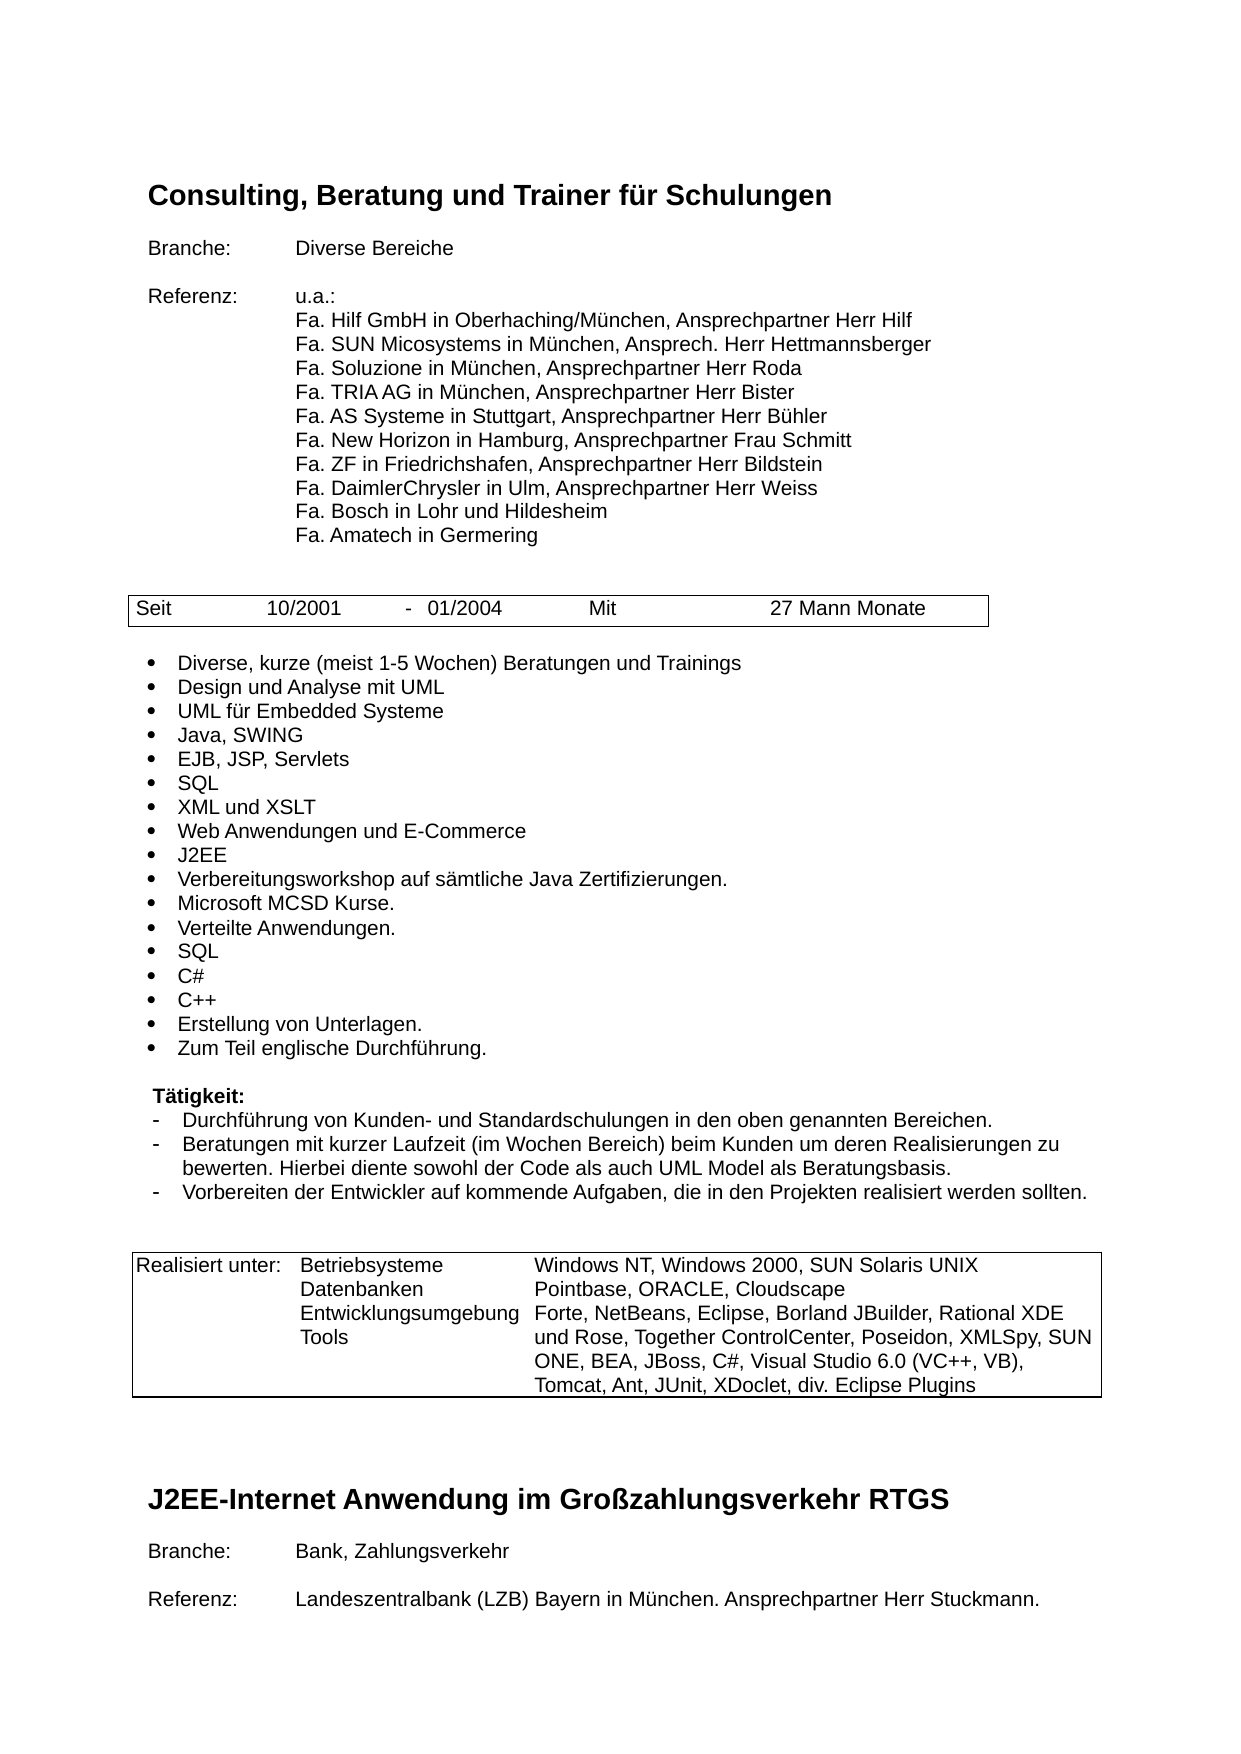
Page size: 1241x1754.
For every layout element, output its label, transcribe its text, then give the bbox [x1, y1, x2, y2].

text Fa. Hilf GmbH in Oberhaching/München, Ansprechpartner Herr Hilf [221, 308, 1110, 332]
text Fa. Bosch in Lohr und Hildesheim [221, 499, 1110, 523]
text Referenz: Landeszentralbank (LZB) Bayern in München. Ansprechpartner Herr Stuckmann. [148, 1587, 1110, 1611]
text Branche: Bank, Zahlungsverkehr [148, 1539, 1110, 1563]
subtitle J2EE-Internet Anwendung im Großzahlungsverkehr RTGS [148, 1482, 1110, 1515]
text Fa. SUN Micosystems in München, Ansprech. Herr Hettmannsberger [221, 332, 1110, 356]
text Tätigkeit: [152, 1084, 1110, 1108]
list SQL [148, 771, 1110, 795]
list J2EE [148, 843, 1110, 867]
text Fa. Soluzione in München, Ansprechpartner Herr Roda [221, 356, 1110, 379]
text Fa. DaimlerChrysler in Ulm, Ansprechpartner Herr Weiss [221, 475, 1110, 499]
text Referenz: u.a.: [148, 284, 1110, 308]
list XML und XSLT [148, 795, 1110, 819]
list C++ [148, 987, 1110, 1012]
list Java, SWING [148, 723, 1110, 747]
list Verteilte Anwendungen. [148, 915, 1110, 939]
table_header Betriebsysteme Datenbanken [297, 1253, 531, 1301]
table_header Seit [129, 596, 259, 626]
list Web Anwendungen und E-Commerce [148, 819, 1110, 843]
table_header 01/2004 [420, 596, 581, 626]
table_cell Entwicklungsumgebung Tools [297, 1301, 531, 1396]
text Fa. AS Systeme in Stuttgart, Ansprechpartner Herr Bühler [221, 403, 1110, 427]
list UML für Embedded Systeme [148, 699, 1110, 723]
text Branche: Diverse Bereiche [148, 236, 1110, 260]
subtitle Consulting, Beratung und Trainer für Schulungen [148, 178, 1110, 212]
list Microsoft MCSD Kurse. [148, 891, 1110, 915]
list Zum Teil englische Durchführung. [148, 1036, 1110, 1060]
list Durchführung von Kunden- und Standardschulungen in den oben genannten Bereichen. [152, 1108, 1110, 1132]
list Beratungen mit kurzer Laufzeit (im Wochen Bereich) beim Kunden um deren Realisierungen zu bewerten. Hierbei diente sowohl der Code als auch UML Model als Beratungsbasis. [152, 1132, 1110, 1180]
text Fa. Amatech in Germering [221, 523, 1110, 547]
text Fa. New Horizon in Hamburg, Ansprechpartner Frau Schmitt [221, 427, 1110, 451]
list Diverse, kurze (meist 1-5 Wochen) Beratungen und Trainings [148, 651, 1110, 675]
list Vorbereiten der Entwickler auf kommende Aufgaben, die in den Projekten realisiert werden sollten. [152, 1180, 1110, 1204]
list Erstellung von Unterlagen. [148, 1012, 1110, 1036]
table_header Realisiert unter: [133, 1253, 297, 1301]
table_header Mit [581, 596, 762, 626]
text Fa. TRIA AG in München, Ansprechpartner Herr Bister [221, 379, 1110, 403]
table_cell Forte, NetBeans, Eclipse, Borland JBuilder, Rational XDE und Rose, Together ControlCenter, Poseidon, XMLSpy, SUN ONE, BEA, JBoss, C#, Visual Studio 6.0 (VC++, VB), Tomcat, Ant, JUnit, XDoclet, div. Eclipse Plugins [531, 1301, 1101, 1396]
list EJB, JSP, Servlets [148, 747, 1110, 771]
table_cell [133, 1301, 297, 1396]
text Fa. ZF in Friedrichshafen, Ansprechpartner Herr Bildstein [221, 451, 1110, 475]
table_header 27 Mann Monate [763, 596, 988, 626]
list C# [148, 963, 1110, 987]
list Design und Analyse mit UML [148, 675, 1110, 699]
table_header - [398, 596, 420, 626]
table_header 10/2001 [259, 596, 398, 626]
table_header Windows NT, Windows 2000, SUN Solaris UNIX Pointbase, ORACLE, Cloudscape [531, 1253, 1101, 1301]
list Verbereitungsworkshop auf sämtliche Java Zertifizierungen. [148, 867, 1110, 891]
list SQL [148, 939, 1110, 963]
